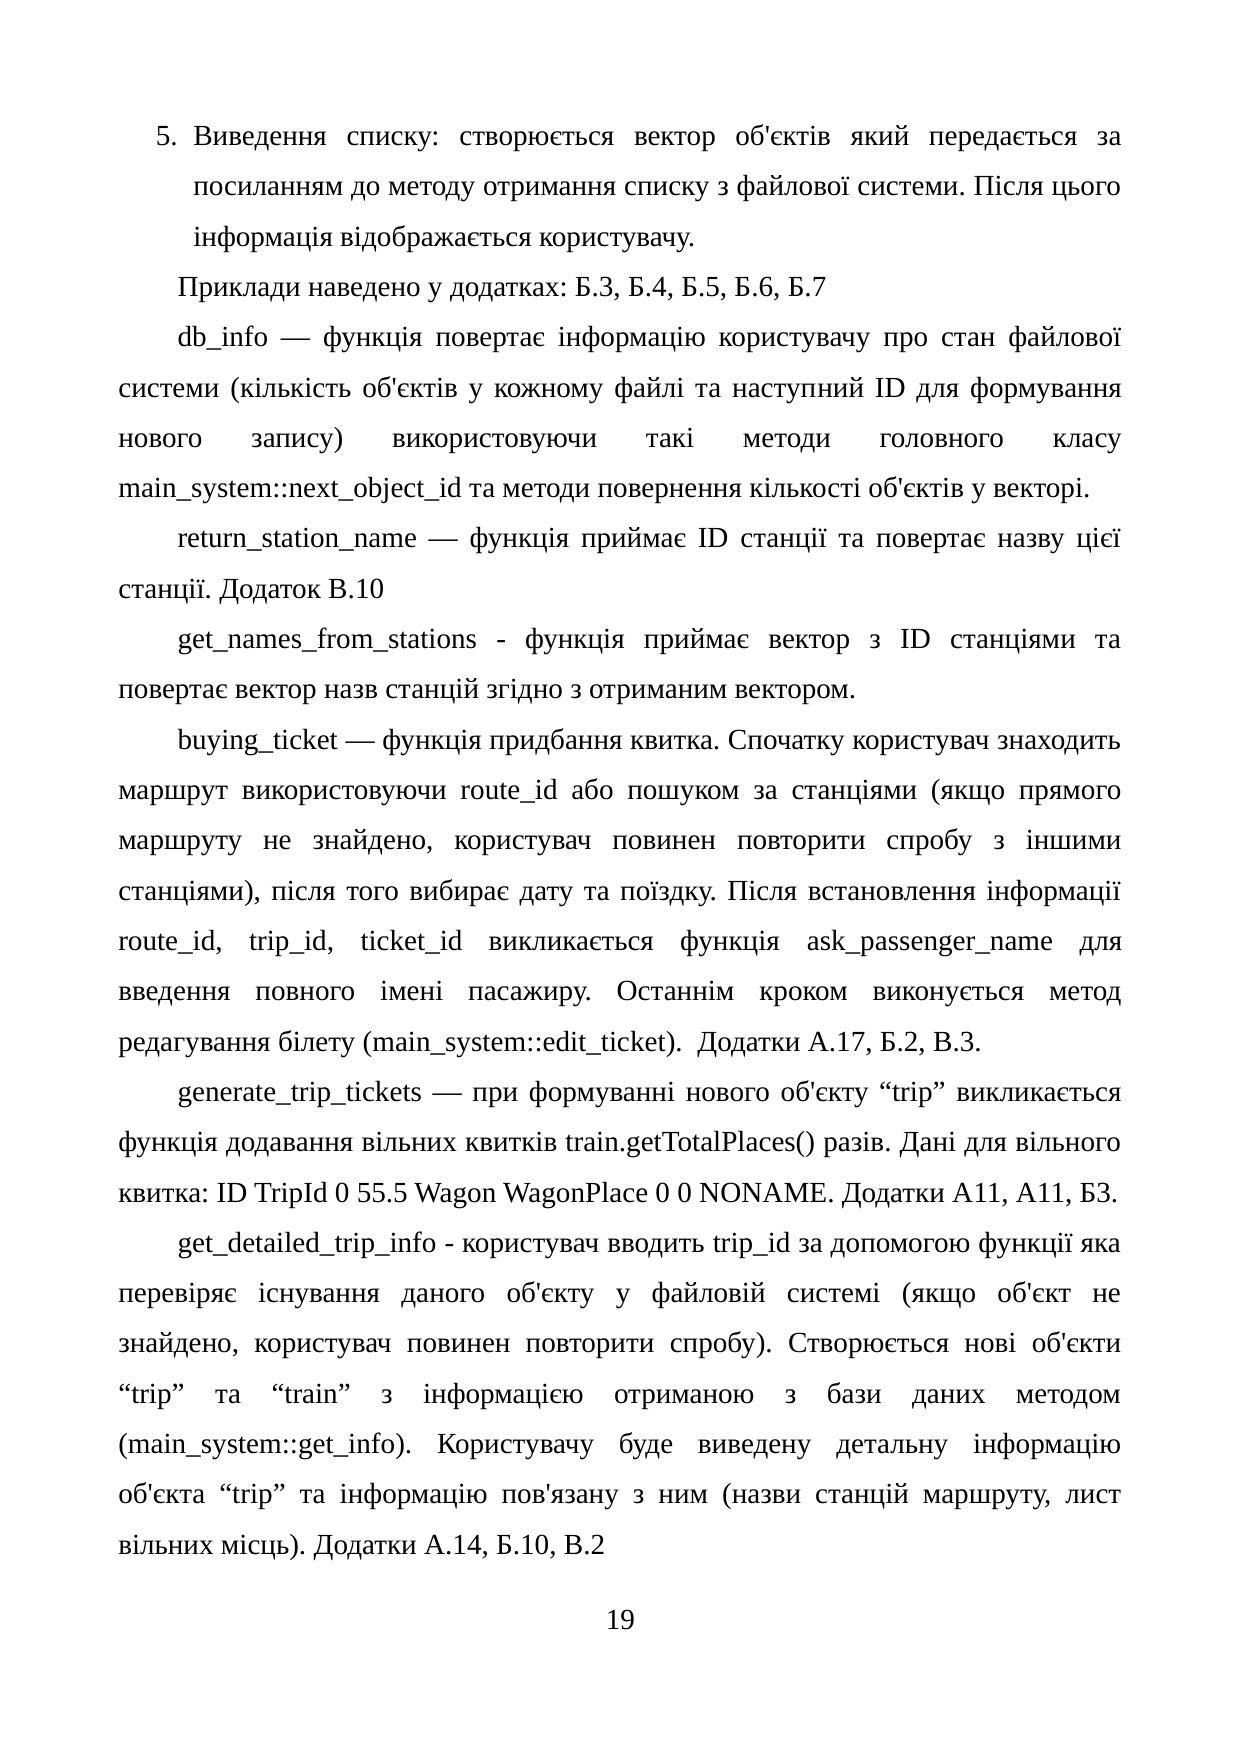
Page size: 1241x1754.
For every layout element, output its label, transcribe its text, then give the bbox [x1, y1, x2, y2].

text db_info — функція повертає інформацію користувачу про стан файлової системи (кількість об'єктів у кожному файлі та наступний ID для формування нового запису) використовуючи такі методи головного класу main_system::next_object_id та методи повернення кількості об'єктів у векторі. [118, 319, 1122, 504]
text Приклади наведено у додатках: Б.3, Б.4, Б.5, Б.6, Б.7 [118, 269, 1122, 303]
text buying_ticket — функція придбання квитка. Спочатку користувач знаходить маршрут використовуючи route_id або пошуком за станціями (якщо прямого маршруту не знайдено, користувач повинен повторити спробу з іншими станціями), після того вибирає дату та поїздку. Після встановлення інформації route_id, trip_id, ticket_id викликається функція ask_passenger_name для введення повного імені пасажиру. Останнім кроком виконується метод редагування білету (main_system::edit_ticket). Додатки A.17, Б.2, В.3. [118, 722, 1122, 1057]
text return_station_name — функція приймає ID станції та повертає назву цієї станції. Додаток В.10 [118, 521, 1122, 604]
text generate_trip_tickets — при формуванні нового об'єкту “trip” викликається функція додавання вільних квитків train.getTotalPlaces() разів. Дані для вільного квитка: ID TripId 0 55.5 Wagon WagonPlace 0 0 NONAME. Додатки А11, А11, Б3. [118, 1074, 1122, 1208]
list Виведення списку: створюється вектор об'єктів який передається за посиланням до методу отримання списку з файлової системи. Після цього інформація відображається користувачу. [156, 118, 1122, 252]
text get_names_from_stations - функція приймає вектор з ID станціями та повертає вектор назв станцій згідно з отриманим вектором. [118, 621, 1122, 705]
text get_detailed_trip_info - користувач вводить trip_id за допомогою функції яка перевіряє існування даного об'єкту у файловій системі (якщо об'єкт не знайдено, користувач повинен повторити спробу). Створюється нові об'єкти “trip” та “train” з інформацією отриманою з бази даних методом (main_system::get_info). Користувачу буде виведену детальну інформацію об'єкта “trip” та інформацію пов'язану з ним (назви станцій маршруту, лист вільних місць). Додатки А.14, Б.10, В.2 [118, 1225, 1122, 1560]
